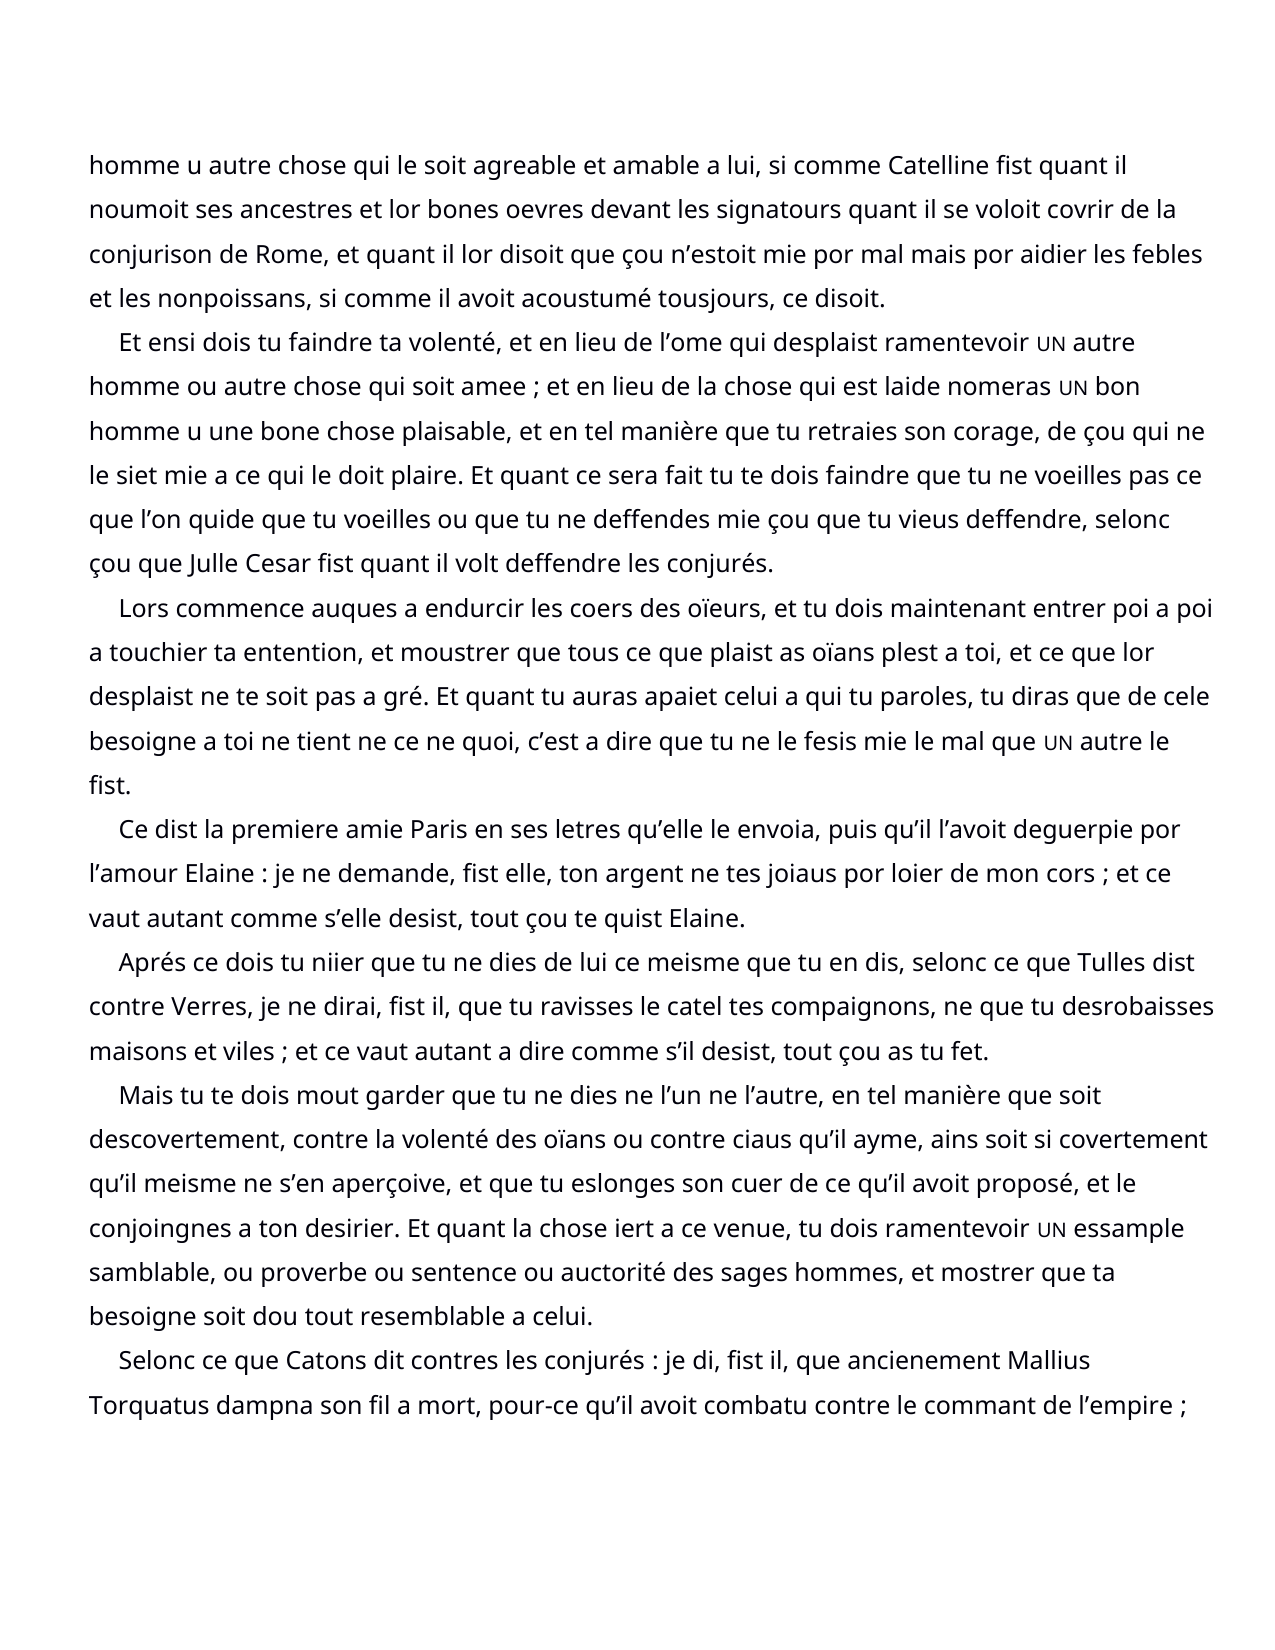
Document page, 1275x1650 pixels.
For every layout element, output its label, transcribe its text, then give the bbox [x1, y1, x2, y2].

text homme u autre chose qui le soit agreable et amable a lui, si comme Catelline fist quant il noumoit ses ancestres et lor bones oevres devant les signatours quant il se voloit covrir de la conjurison de Rome, et quant il lor disoit que çou n’estoit mie por mal mais por aidier les febles et les nonpoissans, si comme il avoit acoustumé tousjours, ce disoit. [89, 148, 1216, 314]
text Mais tu te dois mout garder que tu ne dies ne l’un ne l’autre, en tel manière que soit descovertement, contre la volenté des oïans ou contre ciaus qu’il ayme, ains soit si covertement qu’il meisme ne s’en aperçoive, et que tu eslonges son cuer de ce qu’il avoit proposé, et le conjoingnes a ton desirier. Et quant la chose iert a ce venue, tu dois ramentevoir un essample samblable, ou proverbe ou sentence ou auctorité des sages hommes, et mostrer que ta besoigne soit dou tout resemblable a celui. [89, 1077, 1216, 1333]
text Ce dist la premiere amie Paris en ses letres qu’elle le envoia, puis qu’il l’avoit deguerpie por l’amour Elaine : je ne demande, fist elle, ton argent ne tes joiaus por loier de mon cors ; et ce vaut autant comme s’elle desist, tout çou te quist Elaine. [89, 812, 1216, 934]
text Selonc ce que Catons dit contres les conjurés : je di, fist il, que ancienement Mallius Torquatus dampna son fil a mort, pour-ce qu’il avoit combatu contre le commant de l’empire ; [89, 1343, 1216, 1421]
text Aprés ce dois tu niier que tu ne dies de lui ce meisme que tu en dis, selonc ce que Tulles dist contre Verres, je ne dirai, fist il, que tu ravisses le catel tes compaignons, ne que tu desrobaisses maisons et viles ; et ce vaut autant a dire comme s’il desist, tout çou as tu fet. [89, 944, 1216, 1067]
text Lors commence auques a endurcir les coers des oïeurs, et tu dois maintenant entrer poi a poi a touchier ta entention, et moustrer que tous ce que plaist as oïans plest a toi, et ce que lor desplaist ne te soit pas a gré. Et quant tu auras apaiet celui a qui tu paroles, tu diras que de cele besoigne a toi ne tient ne ce ne quoi, c’est a dire que tu ne le fesis mie le mal que un autre le fist. [89, 590, 1216, 802]
text Et ensi dois tu faindre ta volenté, et en lieu de l’ome qui desplaist ramentevoir un autre homme ou autre chose qui soit amee ; et en lieu de la chose qui est laide nomeras un bon homme u une bone chose plaisable, et en tel manière que tu retraies son corage, de çou qui ne le siet mie a ce qui le doit plaire. Et quant ce sera fait tu te dois faindre que tu ne voeilles pas ce que l’on quide que tu voeilles ou que tu ne deffendes mie çou que tu vieus deffendre, selonc çou que Julle Cesar fist quant il volt deffendre les conjurés. [89, 325, 1216, 580]
